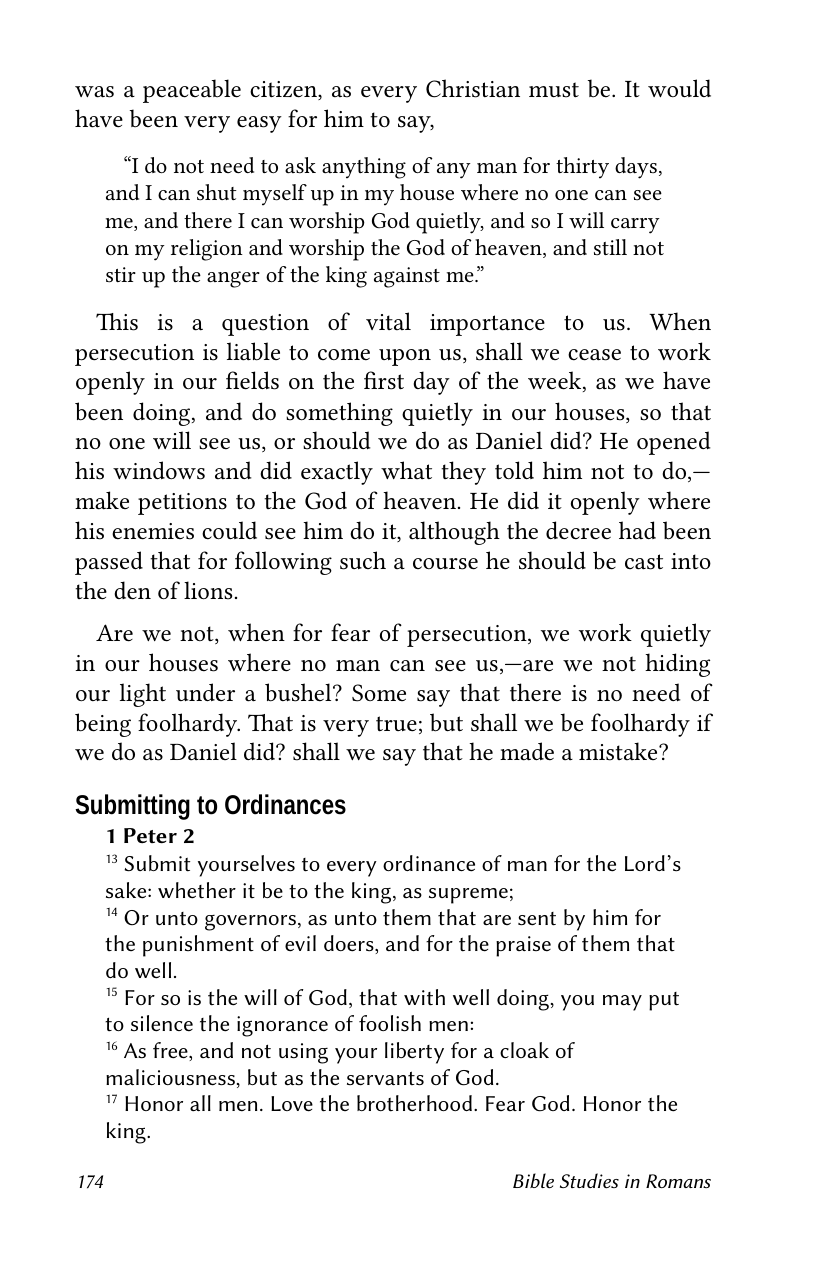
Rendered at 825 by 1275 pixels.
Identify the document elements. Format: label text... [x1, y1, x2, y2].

text 14 Or unto governors, as unto them that are sent by him for the punishment of evil doers, and for the praise of them that do well. [105, 904, 682, 984]
text was a peaceable citizen, as every Christian must be. It would have been very easy for him to say, [75, 75, 712, 133]
text 15 For so is the will of God, that with well doing, you may put to silence the ignorance of foolish men: [105, 984, 682, 1037]
text This is a question of vital importance to us. When persecution is liable to come upon us, shall we cease to work openly in our fields on the first day of the week, as we have been doing, and do something quietly in our houses, so that no one will see us, or should we do as Daniel did? He opened his windows and did exactly what they told him not to do,—make petitions to the God of heaven. He did it openly where his enemies could see him do it, although the decree had been passed that for following such a course he should be cast into the den of lions. [75, 308, 712, 605]
text Are we not, when for fear of persecution, we work quietly in our houses where no man can see us,—are we not hiding our light under a bushel? Some say that there is no need of being foolhardy. That is very true; but shall we be foolhardy if we do as Daniel did? shall we say that he made a mistake? [75, 619, 712, 767]
text 16 As free, and not using your liberty for a cloak of maliciousness, but as the servants of God. [105, 1038, 682, 1091]
subtitle Submitting to Ordinances [75, 789, 712, 820]
text 17 Honor all men. Love the brotherhood. Fear God. Honor the king. [105, 1091, 682, 1144]
text 1 Peter 2 [105, 823, 712, 849]
text 13 Submit yourselves to every ordinance of man for the Lord’s sake: whether it be to the king, as supreme; [105, 851, 682, 904]
text “I do not need to ask anything of any man for thirty days, and I can shut myself up in my house where no one can see me, and there I can worship God quietly, and so I will carry on my religion and worship the God of heaven, and still not stir up the anger of the king against me.” [105, 153, 682, 288]
